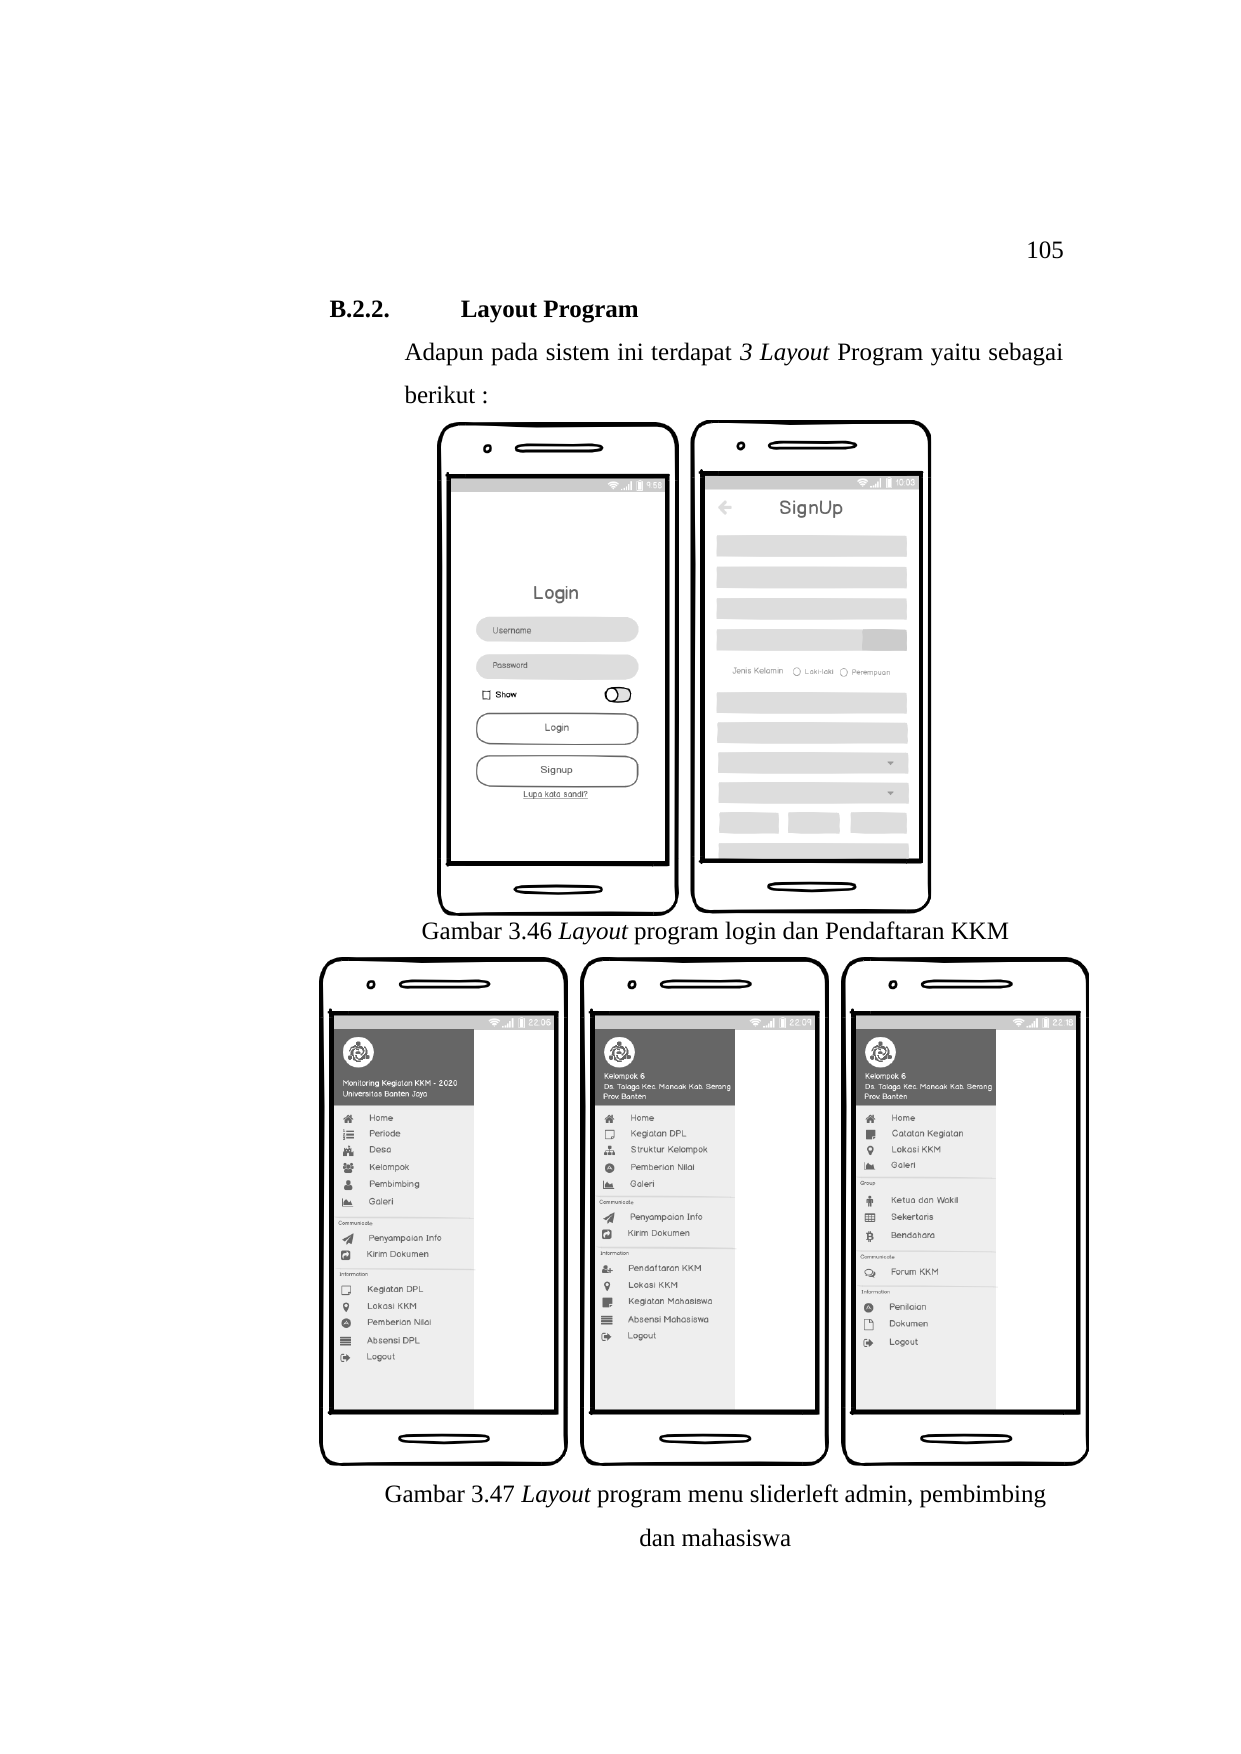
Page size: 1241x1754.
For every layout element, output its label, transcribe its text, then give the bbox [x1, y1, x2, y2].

picture [436, 420, 932, 916]
text Gambar 3.46 Layout program login dan Pendaftaran KKM [367, 916, 1063, 944]
text Gambar 3.47 Layout program menu sliderleft admin, pembimbing dan mahasiswa [367, 1466, 1063, 1551]
picture [318, 957, 1089, 1466]
text Adapun pada sistem ini terdapat 3 Layout Program yaitu sebagai berikut : [404, 337, 1063, 409]
list Layout Program [329, 294, 1063, 322]
